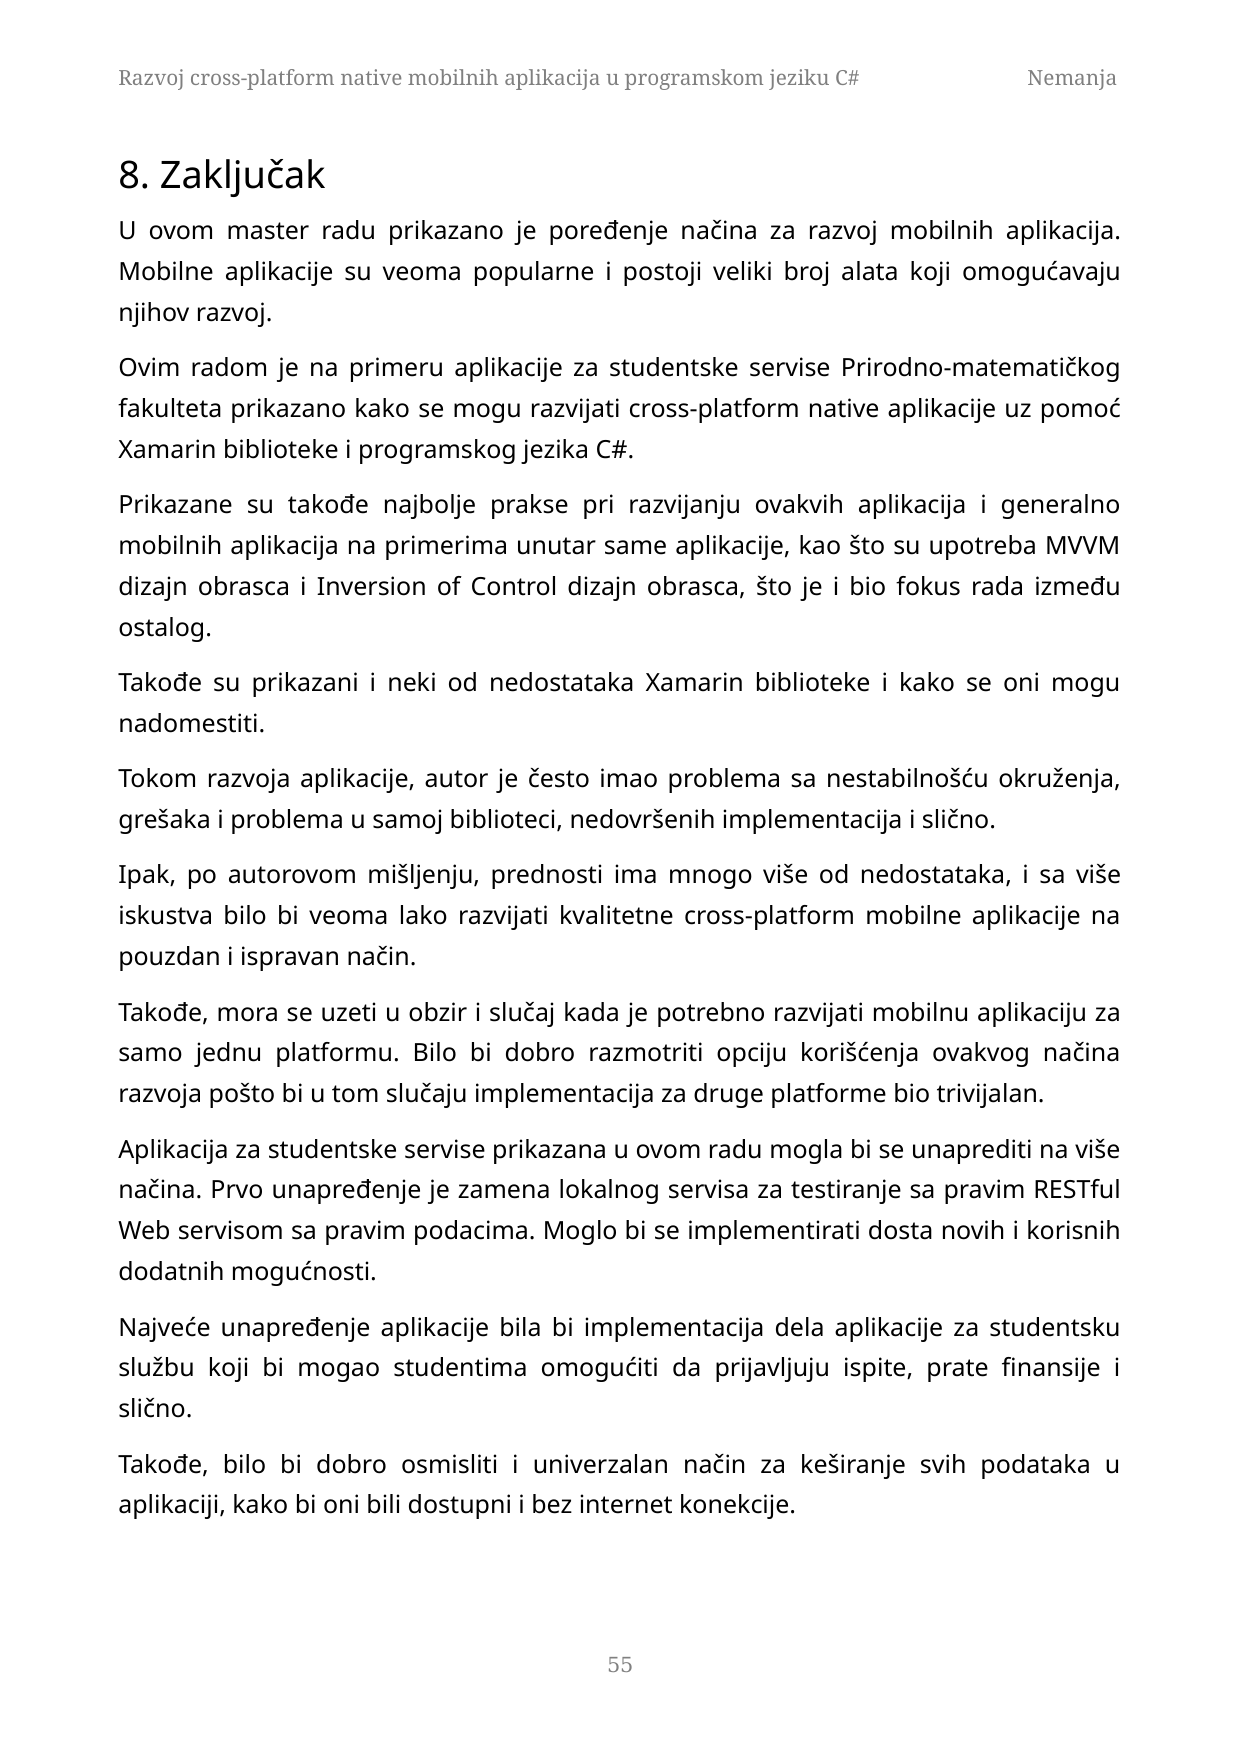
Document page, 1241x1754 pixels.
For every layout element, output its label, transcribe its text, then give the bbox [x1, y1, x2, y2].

text Takođe su prikazani i neki od nedostataka Xamarin biblioteke i kako se oni mogu nadomestiti. [118, 664, 1122, 739]
text Ovim radom je na primeru aplikacije za studentske servise Prirodno-matematičkog fakulteta prikazano kako se mogu razvijati cross-platform native aplikacije uz pomoć Xamarin biblioteke i programskog jezika C#. [118, 349, 1122, 465]
text Ipak, po autorovom mišljenju, prednosti ima mnogo više od nedostataka, i sa više iskustva bilo bi veoma lako razvijati kvalitetne cross-platform mobilne aplikacije na pouzdan i ispravan način. [118, 857, 1122, 973]
text Najveće unapređenje aplikacije bila bi implementacija dela aplikacije za studentsku službu koji bi mogao studentima omogućiti da prijavljuju ispite, prate finansije i slično. [118, 1309, 1122, 1425]
text Aplikacija za studentske servise prikazana u ovom radu mogla bi se unaprediti na više načina. Prvo unapređenje je zamena lokalnog servisa za testiranje sa pravim RESTful Web servisom sa pravim podacima. Moglo bi se implementirati dosta novih i korisnih dodatnih mogućnosti. [118, 1131, 1122, 1288]
text Tokom razvoja aplikacije, autor je često imao problema sa nestabilnošću okruženja, grešaka i problema u samoj biblioteci, nedovršenih implementacija i slično. [118, 761, 1122, 836]
subtitle 8. Zaključak [118, 148, 1122, 200]
text Prikazane su takođe najbolje prakse pri razvijanju ovakvih aplikacija i generalno mobilnih aplikacija na primerima unutar same aplikacije, kao što su upotreba MVVM dizajn obrasca i Inversion of Control dizajn obrasca, što je i bio fokus rada između ostalog. [118, 487, 1122, 643]
text U ovom master radu prikazano je poređenje načina za razvoj mobilnih aplikacija. Mobilne aplikacije su veoma popularne i postoji veliki broj alata koji omogućavaju njihov razvoj. [118, 212, 1122, 328]
text Takođe, mora se uzeti u obzir i slučaj kada je potrebno razvijati mobilnu aplikaciju za samo jednu platformu. Bilo bi dobro razmotriti opciju korišćenja ovakvog načina razvoja pošto bi u tom slučaju implementacija za druge platforme bio trivijalan. [118, 994, 1122, 1110]
text Takođe, bilo bi dobro osmisliti i univerzalan način za keširanje svih podataka u aplikaciji, kako bi oni bili dostupni i bez internet konekcije. [118, 1446, 1122, 1521]
